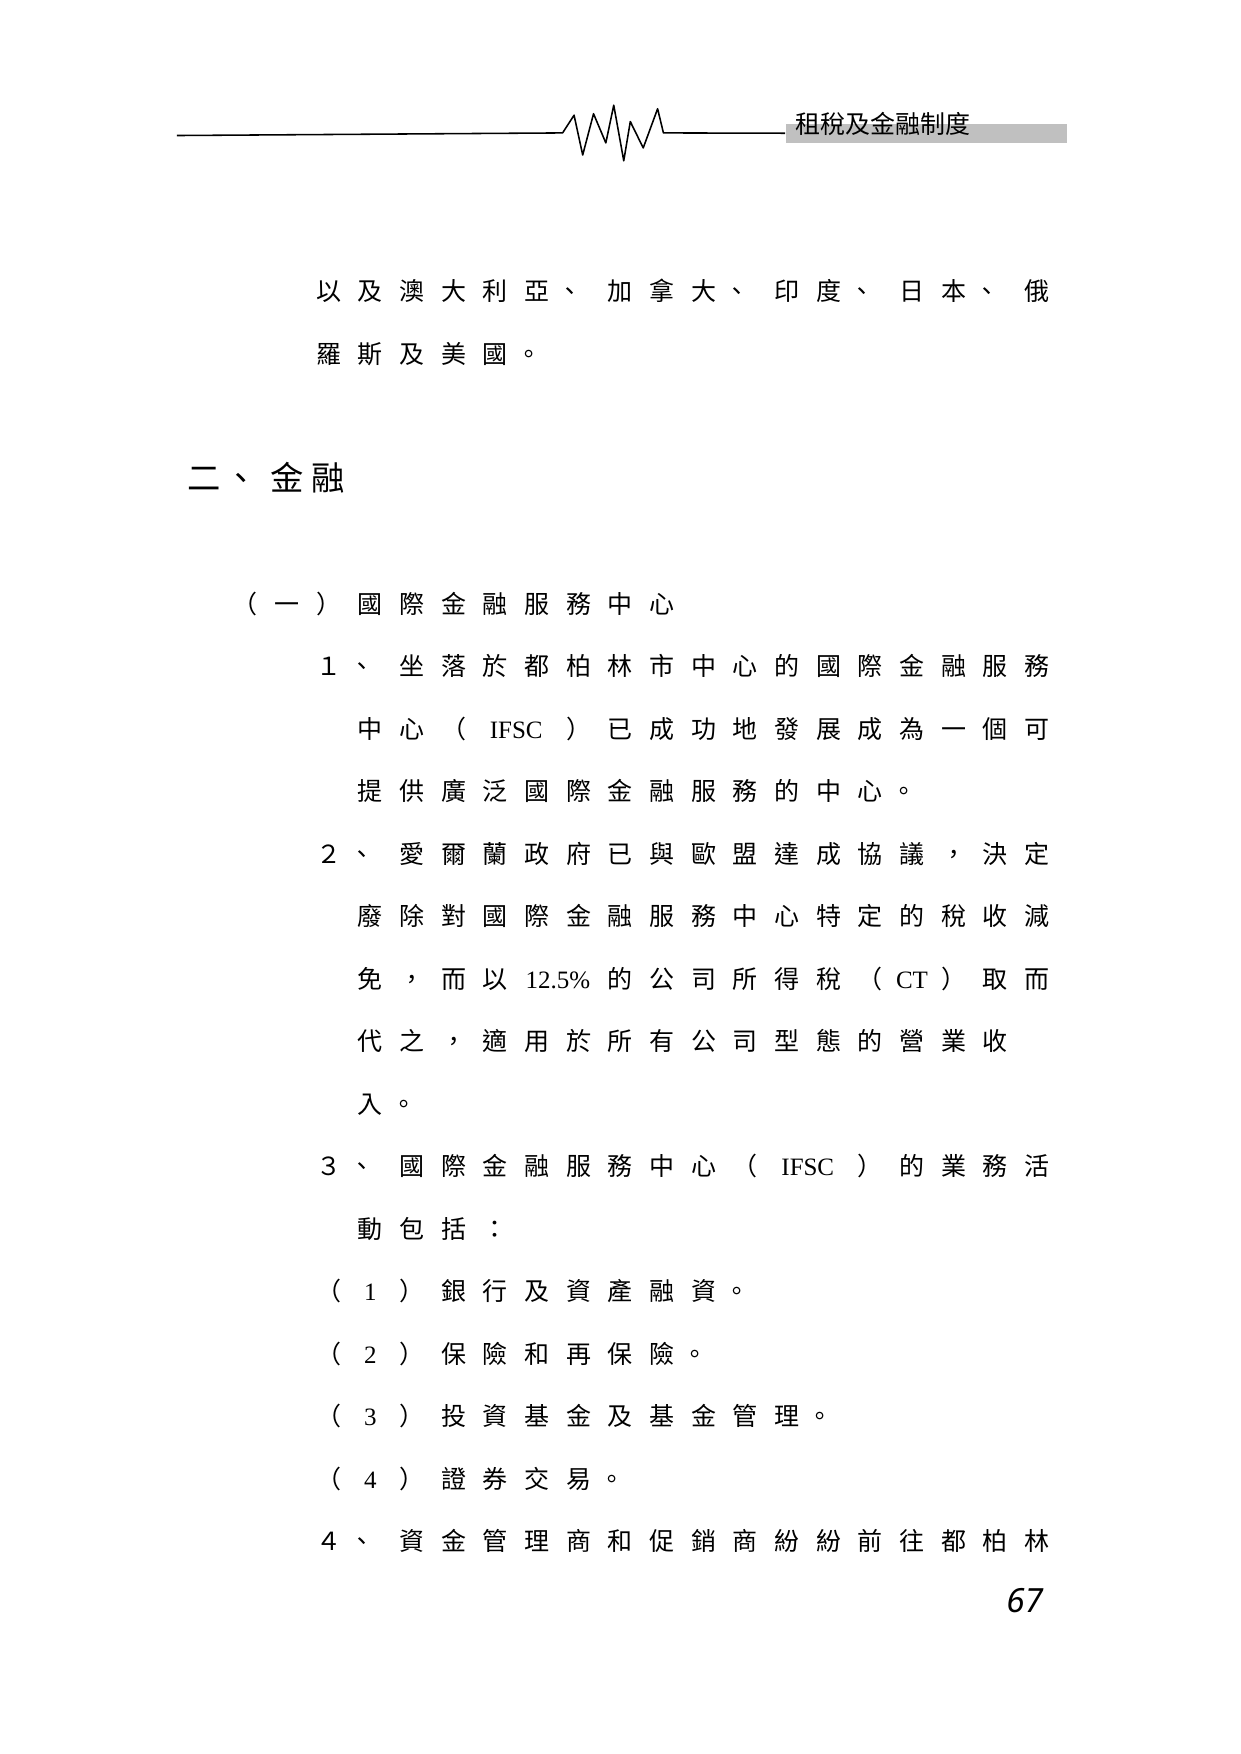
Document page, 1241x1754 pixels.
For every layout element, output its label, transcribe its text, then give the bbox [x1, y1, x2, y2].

text （2）保險和再保險。 [306, 1313, 1058, 1375]
text ４、資金管理商和促銷商紛紛前往都柏林 [281, 1500, 1058, 1563]
text ２、愛爾蘭政府已與歐盟達成協議，決定廢除對國際金融服務中心特定的稅收減免，而以12.5%的公司所得稅（CT）取而代之，適用於所有公司型態的營業收入。 [281, 813, 1058, 1125]
text ３、國際金融服務中心（IFSC）的業務活動包括： [281, 1125, 1058, 1250]
text （一）國際金融服務中心 [207, 563, 1058, 625]
text 以及澳大利亞、加拿大、印度、日本、俄羅斯及美國。 [281, 250, 1058, 375]
text （3）投資基金及基金管理。 [306, 1375, 1058, 1438]
text （4）證券交易。 [306, 1438, 1058, 1500]
text 二、金融 [183, 438, 1058, 500]
text １、坐落於都柏林市中心的國際金融服務中心（IFSC）已成功地發展成為一個可提供廣泛國際金融服務的中心。 [281, 625, 1058, 813]
text （1）銀行及資產融資。 [306, 1250, 1058, 1313]
